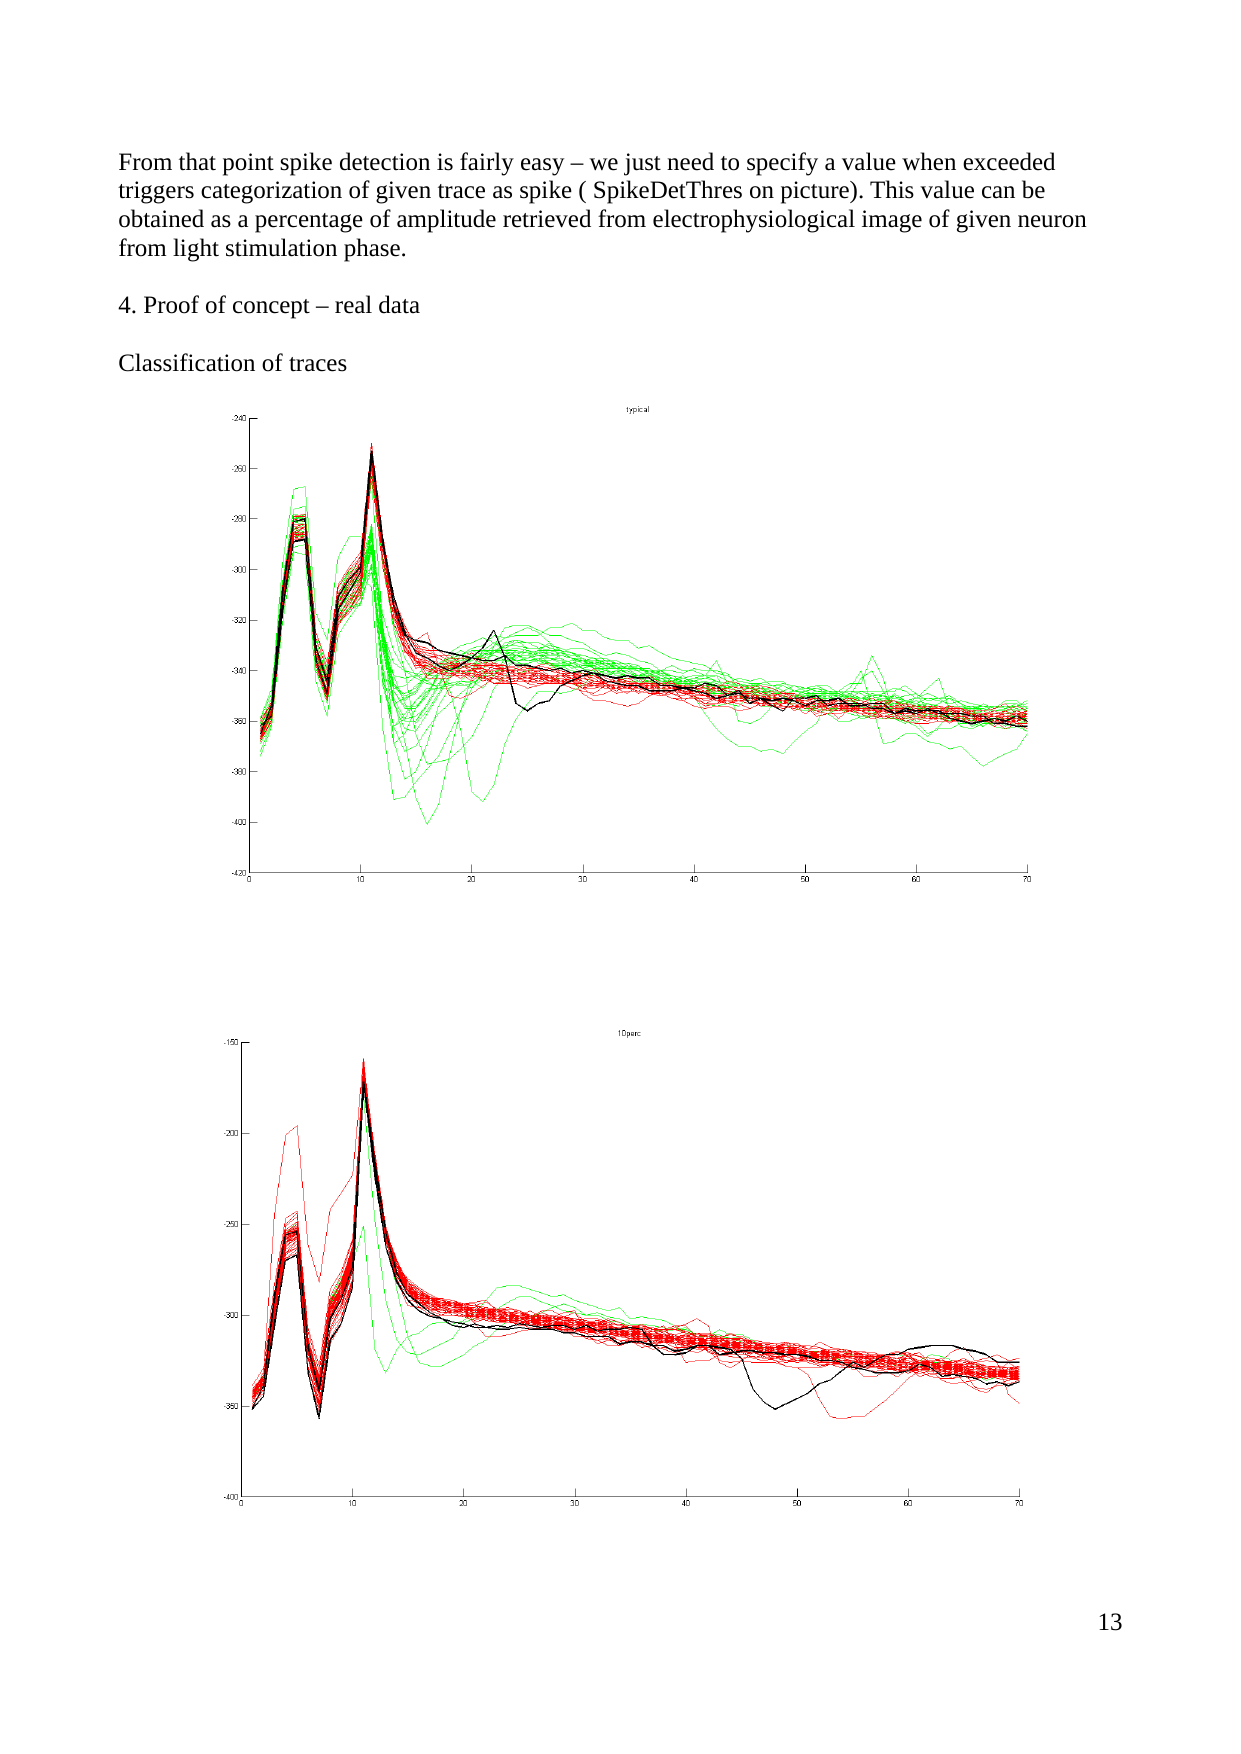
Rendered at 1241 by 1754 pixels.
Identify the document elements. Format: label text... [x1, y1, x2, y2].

text From that point spike detection is fairly easy – we just need to specify a value when exceeded triggers categorization of given trace as spike ( SpikeDetThres on picture). This value can be obtained as a percentage of amplitude retrieved from electrophysiological image of given neuron from light stimulation phase. [118, 147, 1122, 262]
text 4. Proof of concept – real data [118, 291, 1122, 319]
picture [110, 1000, 1115, 1558]
picture [118, 376, 1123, 934]
text Classification of traces [118, 348, 1122, 376]
